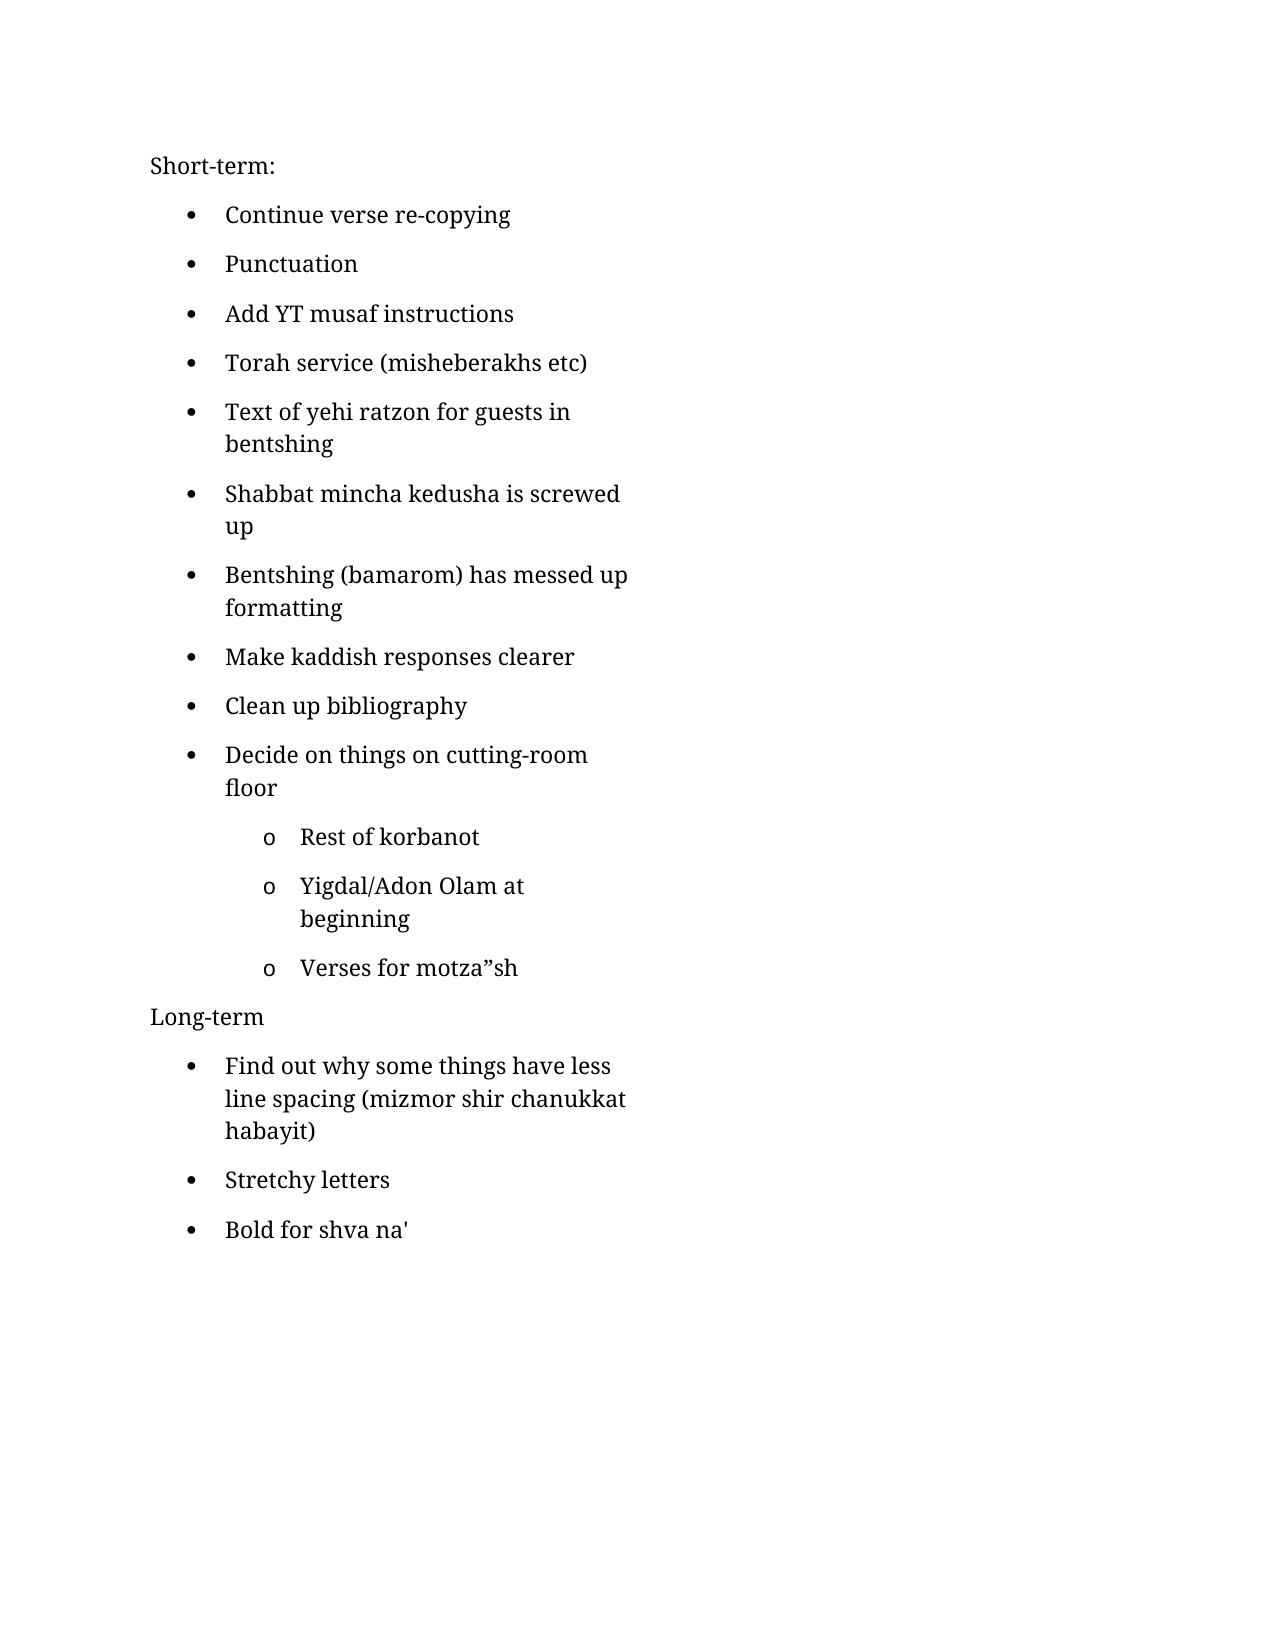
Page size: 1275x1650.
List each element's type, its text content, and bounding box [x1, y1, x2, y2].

list Continue verse re-copying [187, 199, 637, 230]
list Find out why some things have less line spacing (mizmor shir chanukkat habayit) [187, 1050, 637, 1147]
list Text of yehi ratzon for guests in bentshing [187, 396, 637, 459]
list Clean up bibliography [187, 690, 637, 721]
list Add YT musaf instructions [187, 297, 637, 329]
list Bentshing (bamarom) has messed up formatting [187, 559, 637, 623]
list Punctuation [187, 248, 637, 279]
list Rest of korbanot [262, 821, 637, 852]
list Decide on things on cutting-room floor [187, 739, 637, 803]
list Shabbat mincha kedusha is screwed up [187, 477, 637, 541]
list Make kaddish responses clearer [187, 641, 637, 672]
list Torah service (misheberakhs etc) [187, 347, 637, 378]
list Verses for motza”sh [262, 952, 637, 983]
list Bold for shva na' [187, 1214, 637, 1245]
list Stretchy letters [187, 1164, 637, 1196]
list Long-term [150, 1001, 637, 1032]
list Yigdal/Adon Olam at beginning [262, 870, 637, 934]
text Short-term: [150, 150, 637, 181]
